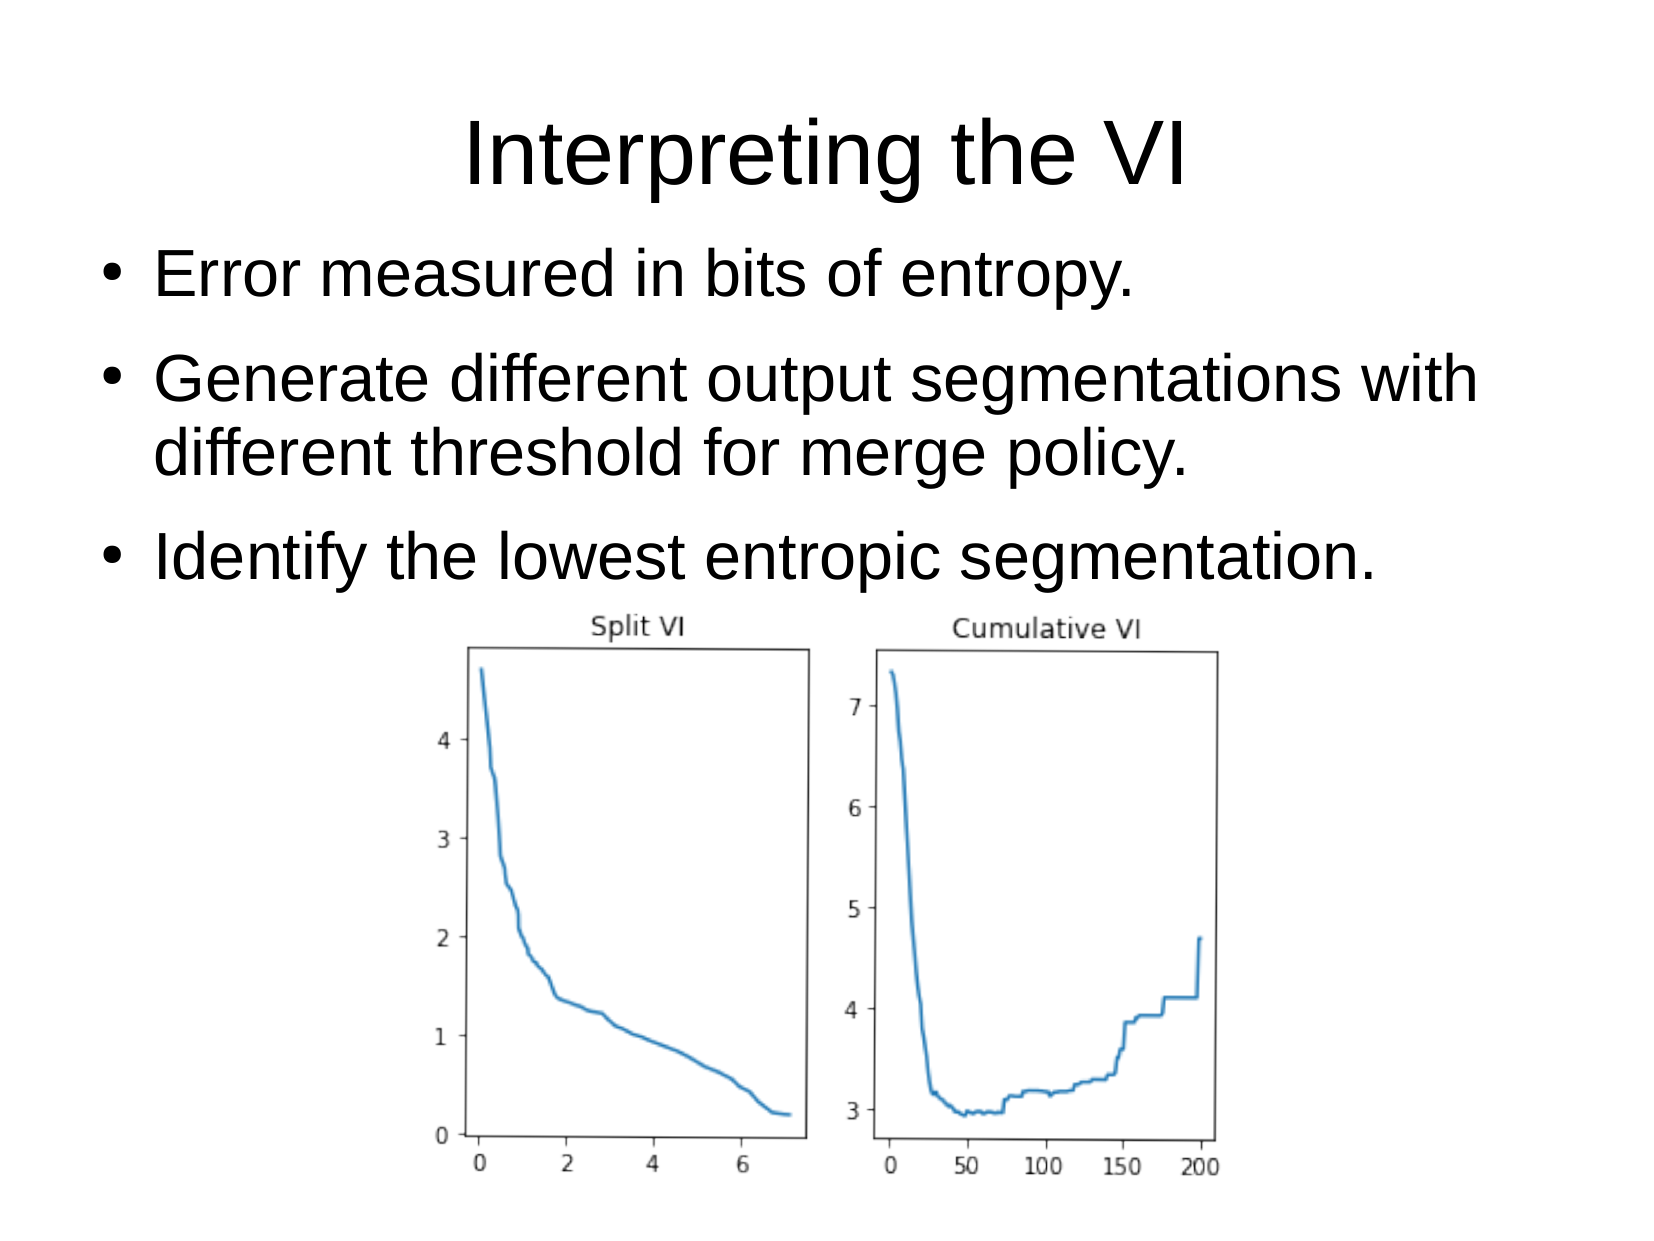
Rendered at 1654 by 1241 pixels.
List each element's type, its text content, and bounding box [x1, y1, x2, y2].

picture [416, 596, 1241, 1193]
title Interpreting the VI [82, 49, 1571, 236]
list Error measured in bits of entropy. Generate different output segmentations with different threshold for merge policy. Identify the lowest entropic segmentation. [82, 236, 1571, 956]
